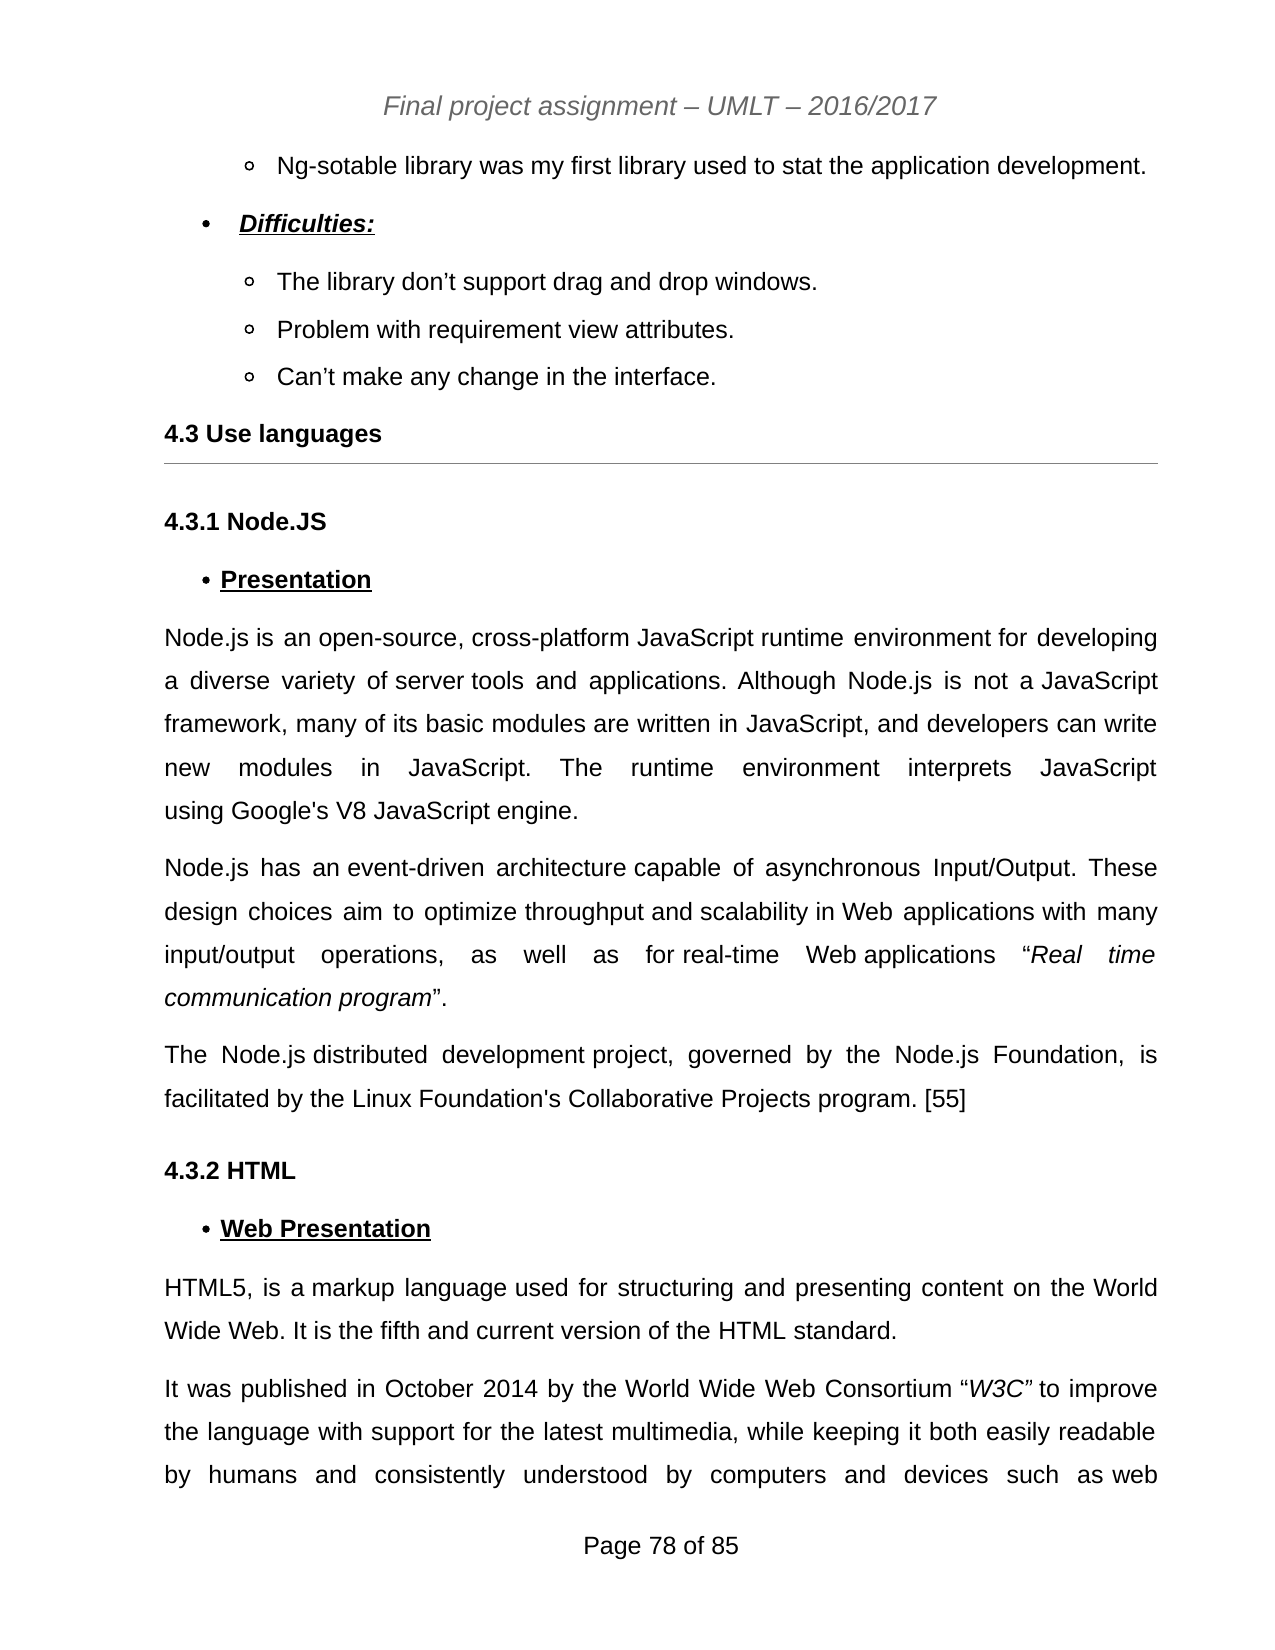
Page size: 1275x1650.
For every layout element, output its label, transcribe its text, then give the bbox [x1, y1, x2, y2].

list Difficulties: [202, 209, 1158, 238]
subtitle 4.3.1 Node.JS [164, 507, 1158, 536]
list Ng-sotable library was my first library used to stat the application development. [239, 151, 1158, 180]
subtitle 4.3 Use languages [164, 419, 1158, 448]
subtitle 4.3.2 HTML [164, 1156, 1158, 1185]
list HTML5, is a markup language used for structuring and presenting content on the World Wide Web. It is the fifth and current version of the HTML standard. [164, 1273, 1158, 1344]
list Can’t make any change in the interface. [239, 362, 1158, 391]
text It was published in October 2014 by the World Wide Web Consortium “W3C” to improve the language with support for the latest multimedia, while keeping it both easily readable by humans and consistently understood by computers and devices such as web [164, 1374, 1158, 1489]
text The Node.js distributed development project, governed by the Node.js Foundation, is facilitated by the Linux Foundation's Collaborative Projects program. [55] [164, 1041, 1158, 1112]
list The library don’t support drag and drop windows. [239, 267, 1158, 296]
list Web Presentation [202, 1214, 1158, 1243]
text Node.js has an event-driven architecture capable of asynchronous Input/Output. These design choices aim to optimize throughput and scalability in Web applications with many input/output operations, as well as for real-time Web applications “Real time communication program”. [164, 853, 1158, 1012]
list Problem with requirement view attributes. [239, 314, 1158, 343]
text Node.js is an open-source, cross-platform JavaScript runtime environment for developing a diverse variety of server tools and applications. Although Node.js is not a JavaScript framework, many of its basic modules are written in JavaScript, and developers can write new modules in JavaScript. The runtime environment interprets JavaScript using Google's V8 JavaScript engine. [164, 623, 1158, 824]
list Presentation [202, 565, 1158, 594]
